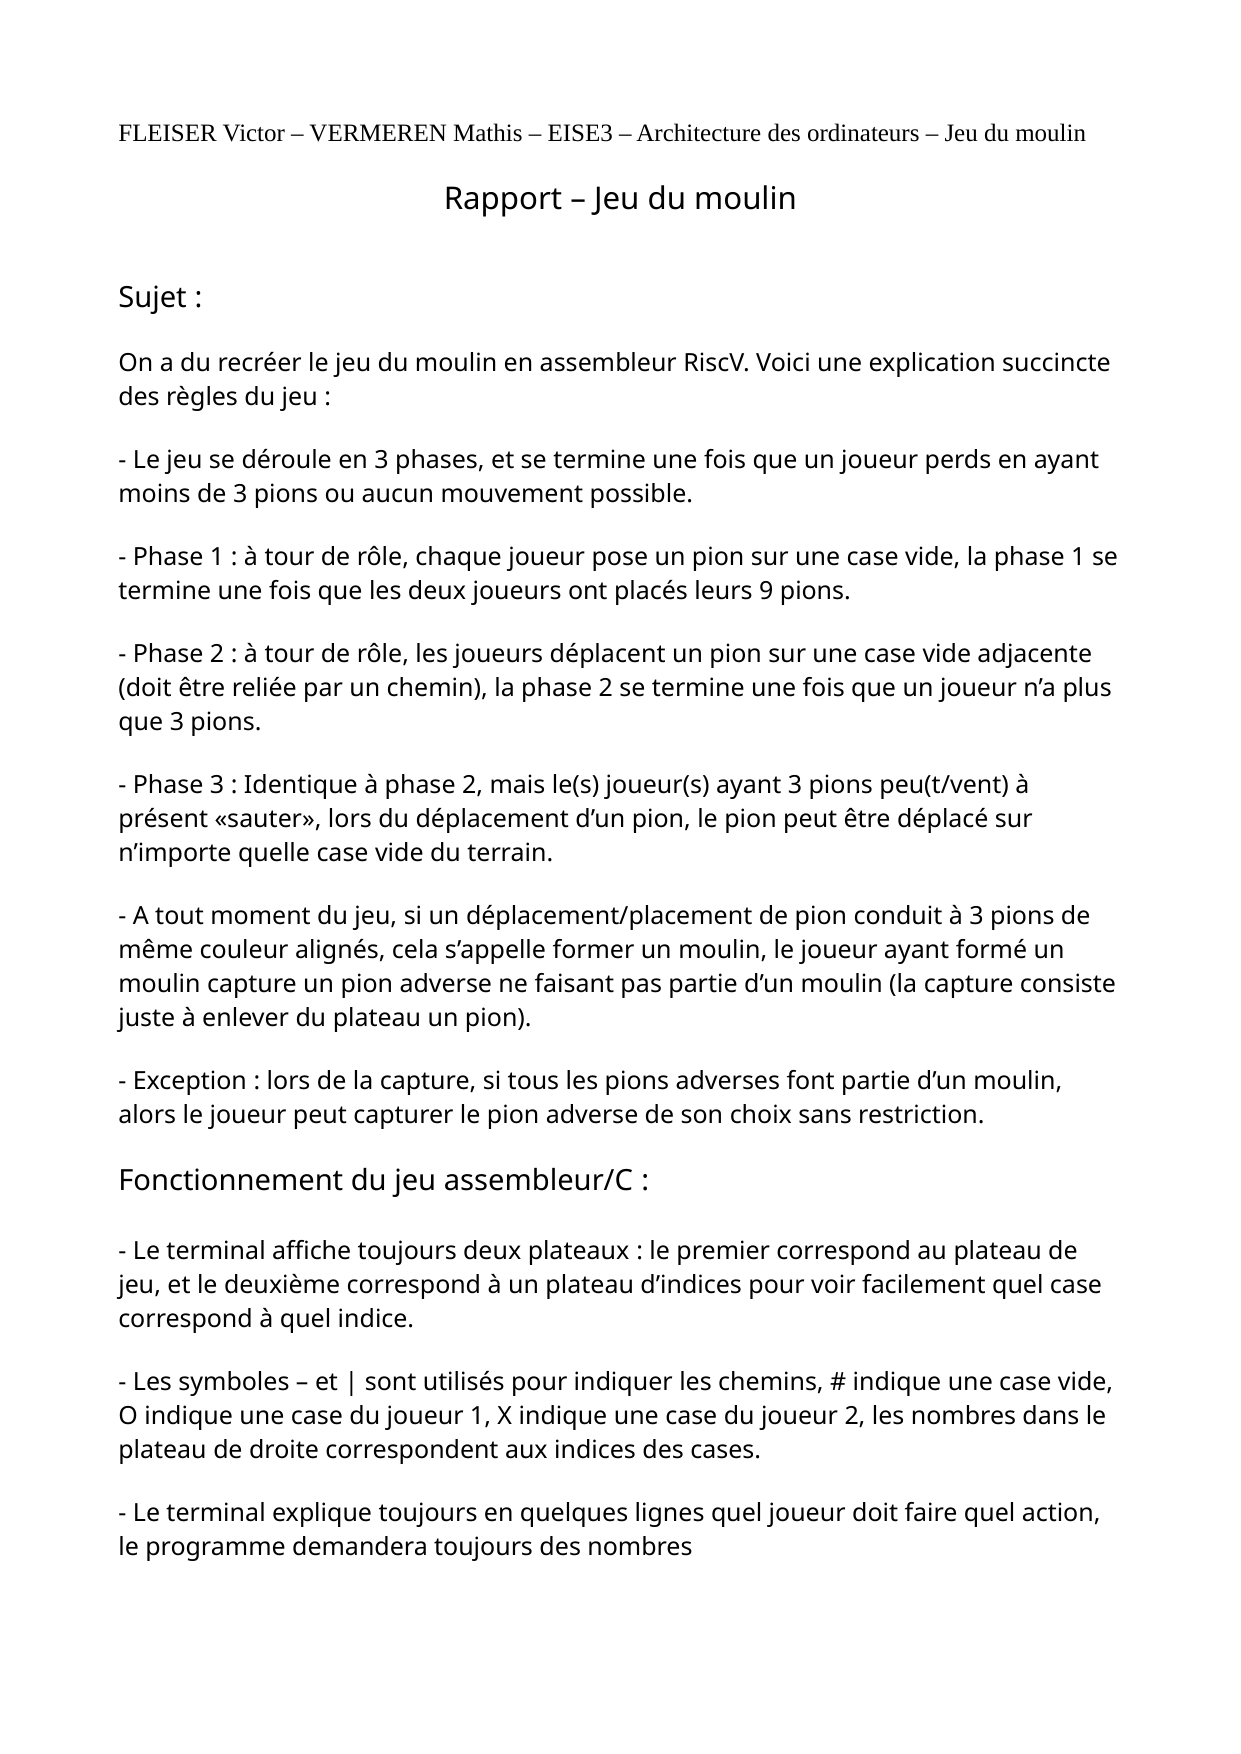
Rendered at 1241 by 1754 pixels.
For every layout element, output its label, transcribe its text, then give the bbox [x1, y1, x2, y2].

text - Phase 1 : à tour de rôle, chaque joueur pose un pion sur une case vide, la phase 1 se termine une fois que les deux joueurs ont placés leurs 9 pions. [118, 539, 1122, 607]
text Sujet : [118, 276, 1122, 316]
text - Le terminal affiche toujours deux plateaux : le premier correspond au plateau de jeu, et le deuxième correspond à un plateau d’indices pour voir facilement quel case correspond à quel indice. [118, 1232, 1122, 1335]
text - Phase 3 : Identique à phase 2, mais le(s) joueur(s) ayant 3 pions peu(t/vent) à présent «sauter», lors du déplacement d’un pion, le pion peut être déplacé sur n’importe quelle case vide du terrain. [118, 766, 1122, 869]
text - Les symboles – et | sont utilisés pour indiquer les chemins, # indique une case vide, O indique une case du joueur 1, X indique une case du joueur 2, les nombres dans le plateau de droite correspondent aux indices des cases. [118, 1363, 1122, 1466]
text On a du recréer le jeu du moulin en assembleur RiscV. Voici une explication succincte des règles du jeu : [118, 345, 1122, 413]
text - Le terminal explique toujours en quelques lignes quel joueur doit faire quel action, le programme demandera toujours des nombres [118, 1494, 1122, 1562]
text - A tout moment du jeu, si un déplacement/placement de pion conduit à 3 pions de même couleur alignés, cela s’appelle former un moulin, le joueur ayant formé un moulin capture un pion adverse ne faisant pas partie d’un moulin (la capture consiste juste à enlever du plateau un pion). [118, 897, 1122, 1034]
text - Phase 2 : à tour de rôle, les joueurs déplacent un pion sur une case vide adjacente (doit être reliée par un chemin), la phase 2 se termine une fois que un joueur n’a plus que 3 pions. [118, 636, 1122, 738]
text Fonctionnement du jeu assembleur/C : [118, 1159, 1122, 1199]
text - Exception : lors de la capture, si tous les pions adverses font partie d’un moulin, alors le joueur peut capturer le pion adverse de son choix sans restriction. [118, 1062, 1122, 1131]
text - Le jeu se déroule en 3 phases, et se termine une fois que un joueur perds en ayant moins de 3 pions ou aucun mouvement possible. [118, 442, 1122, 510]
text Rapport – Jeu du moulin [118, 176, 1122, 219]
